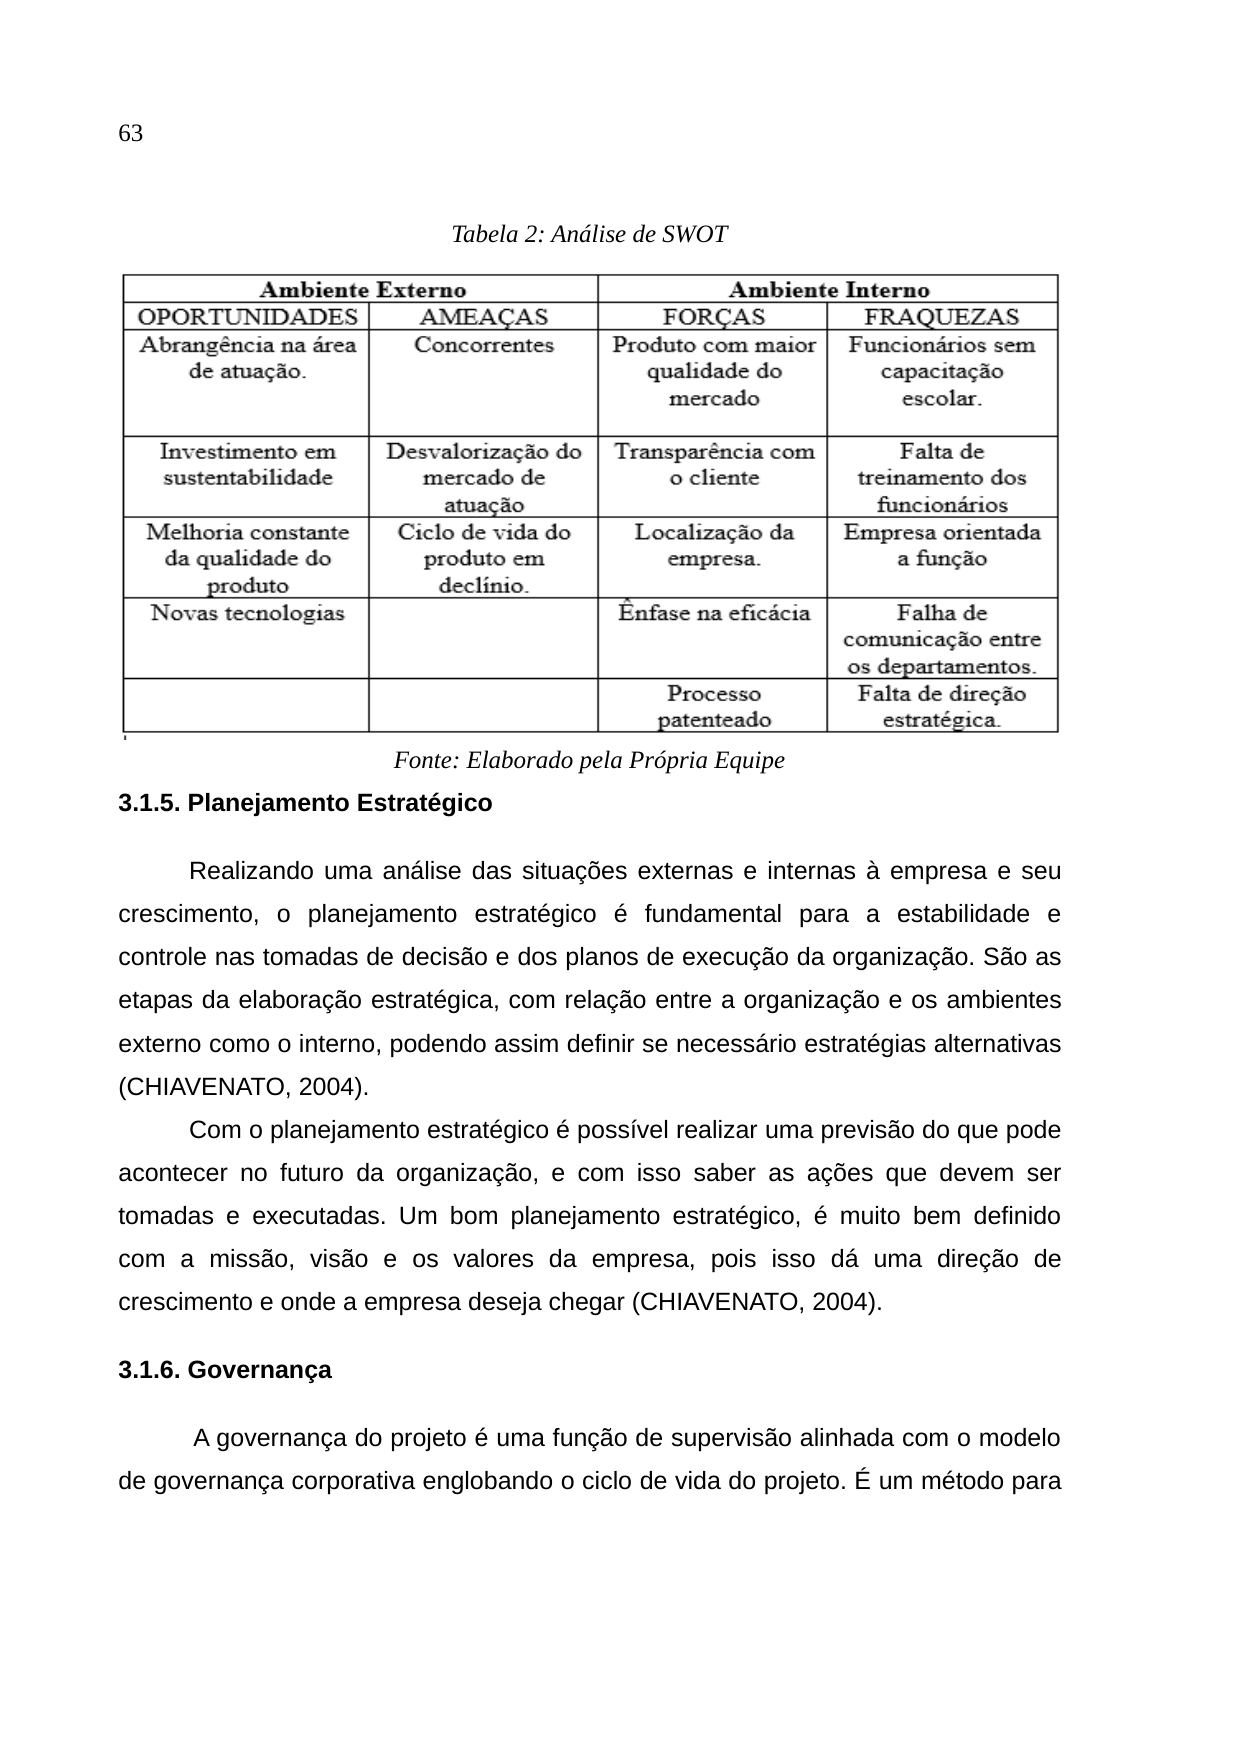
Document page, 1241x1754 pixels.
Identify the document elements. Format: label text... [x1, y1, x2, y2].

text Fonte: Elaborado pela Própria Equipe [118, 740, 1063, 774]
subtitle 3.1.6. Governança [118, 1355, 1063, 1384]
subtitle 3.1.5. Planejamento Estratégico [118, 774, 1063, 817]
text Realizando uma análise das situações externas e internas à empresa e seu crescimento, o planejamento estratégico é fundamental para a estabilidade e controle nas tomadas de decisão e dos planos de execução da organização. São as etapas da elaboração estratégica, com relação entre a organização e os ambientes externo como o interno, podendo assim definir se necessário estratégias alternativas (CHIAVENATO, 2004). [118, 856, 1063, 1101]
text Com o planejamento estratégico é possível realizar uma previsão do que pode acontecer no futuro da organização, e com isso saber as ações que devem ser tomadas e executadas. Um bom planejamento estratégico, é muito bem definido com a missão, visão e os valores da empresa, pois isso dá uma direção de crescimento e onde a empresa deseja chegar (CHIAVENATO, 2004). [118, 1115, 1063, 1316]
subtitle [118, 207, 1063, 219]
text Tabela 2: Análise de SWOT [118, 219, 1063, 260]
picture [118, 260, 1063, 740]
text A governança do projeto é uma função de supervisão alinhada com o modelo de governança corporativa englobando o ciclo de vida do projeto. É um método para [118, 1423, 1063, 1495]
